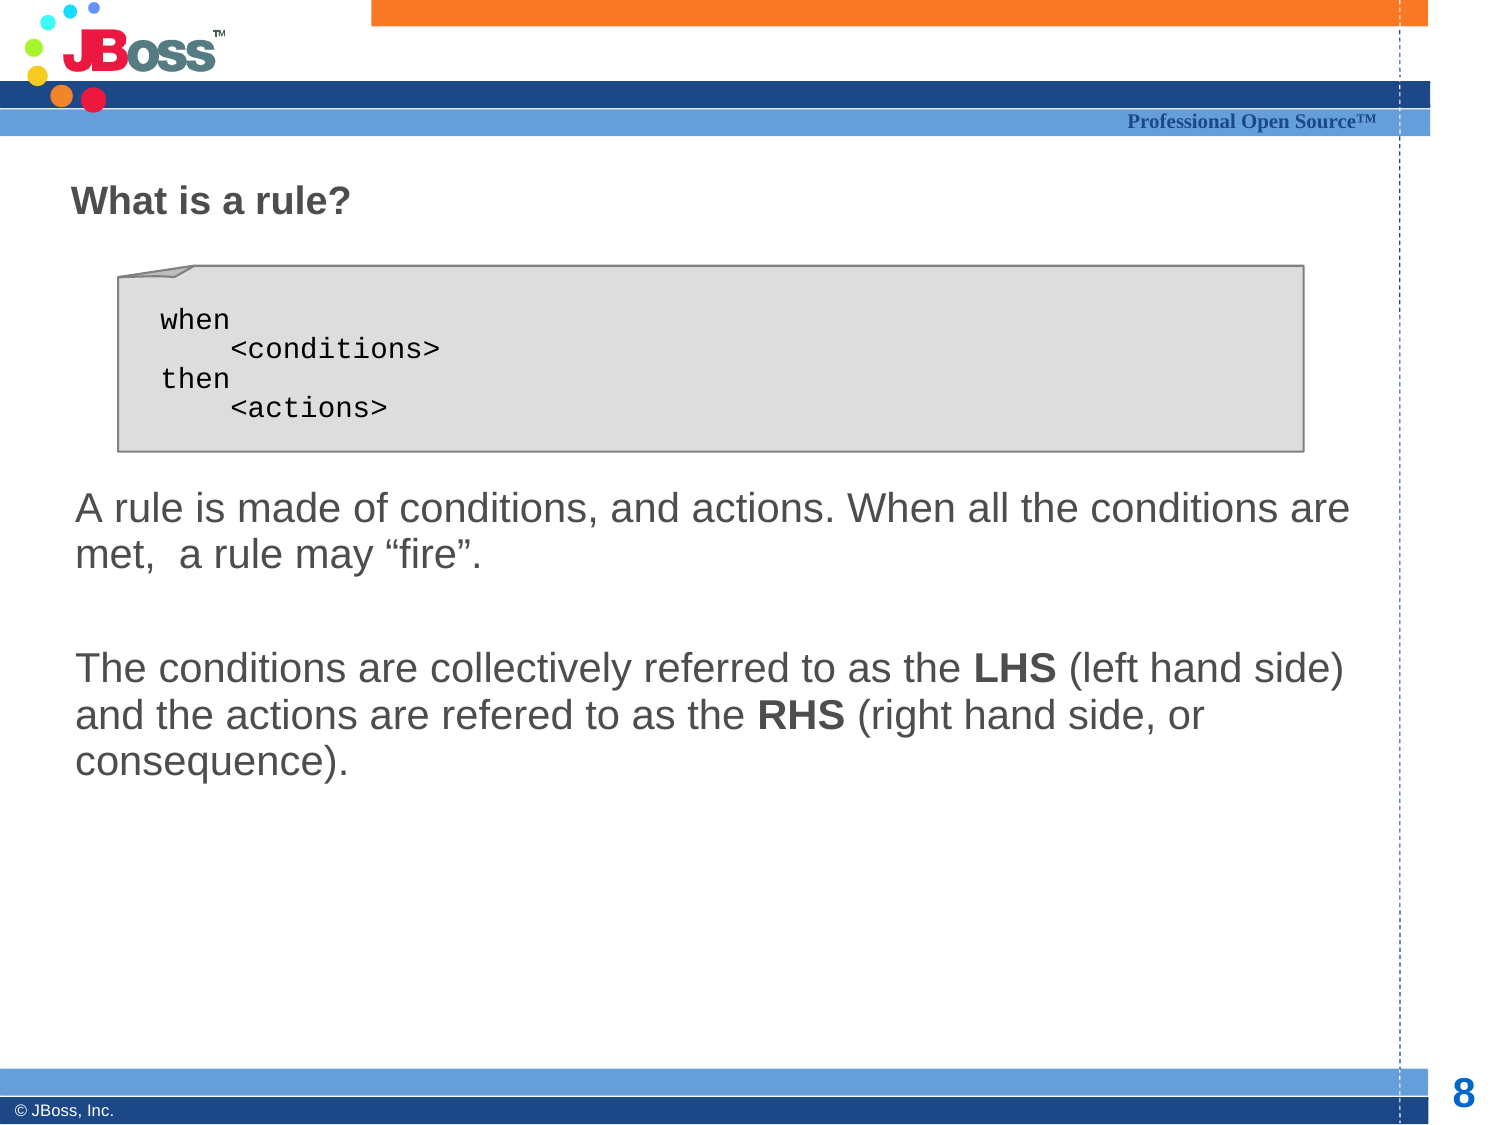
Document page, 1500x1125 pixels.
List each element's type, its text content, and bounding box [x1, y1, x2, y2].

text_box [118, 265, 1304, 452]
text_box when <conditions> then <actions> [145, 276, 1279, 432]
title What is a rule? [70, 118, 1359, 284]
subtitle A rule is made of conditions, and actions. When all the conditions are met, a rule may “fire”. The conditions are collectively referred to as the LHS (left hand side) and the actions are refered to as the RHS (right hand side, or consequence). [75, 263, 1425, 1006]
